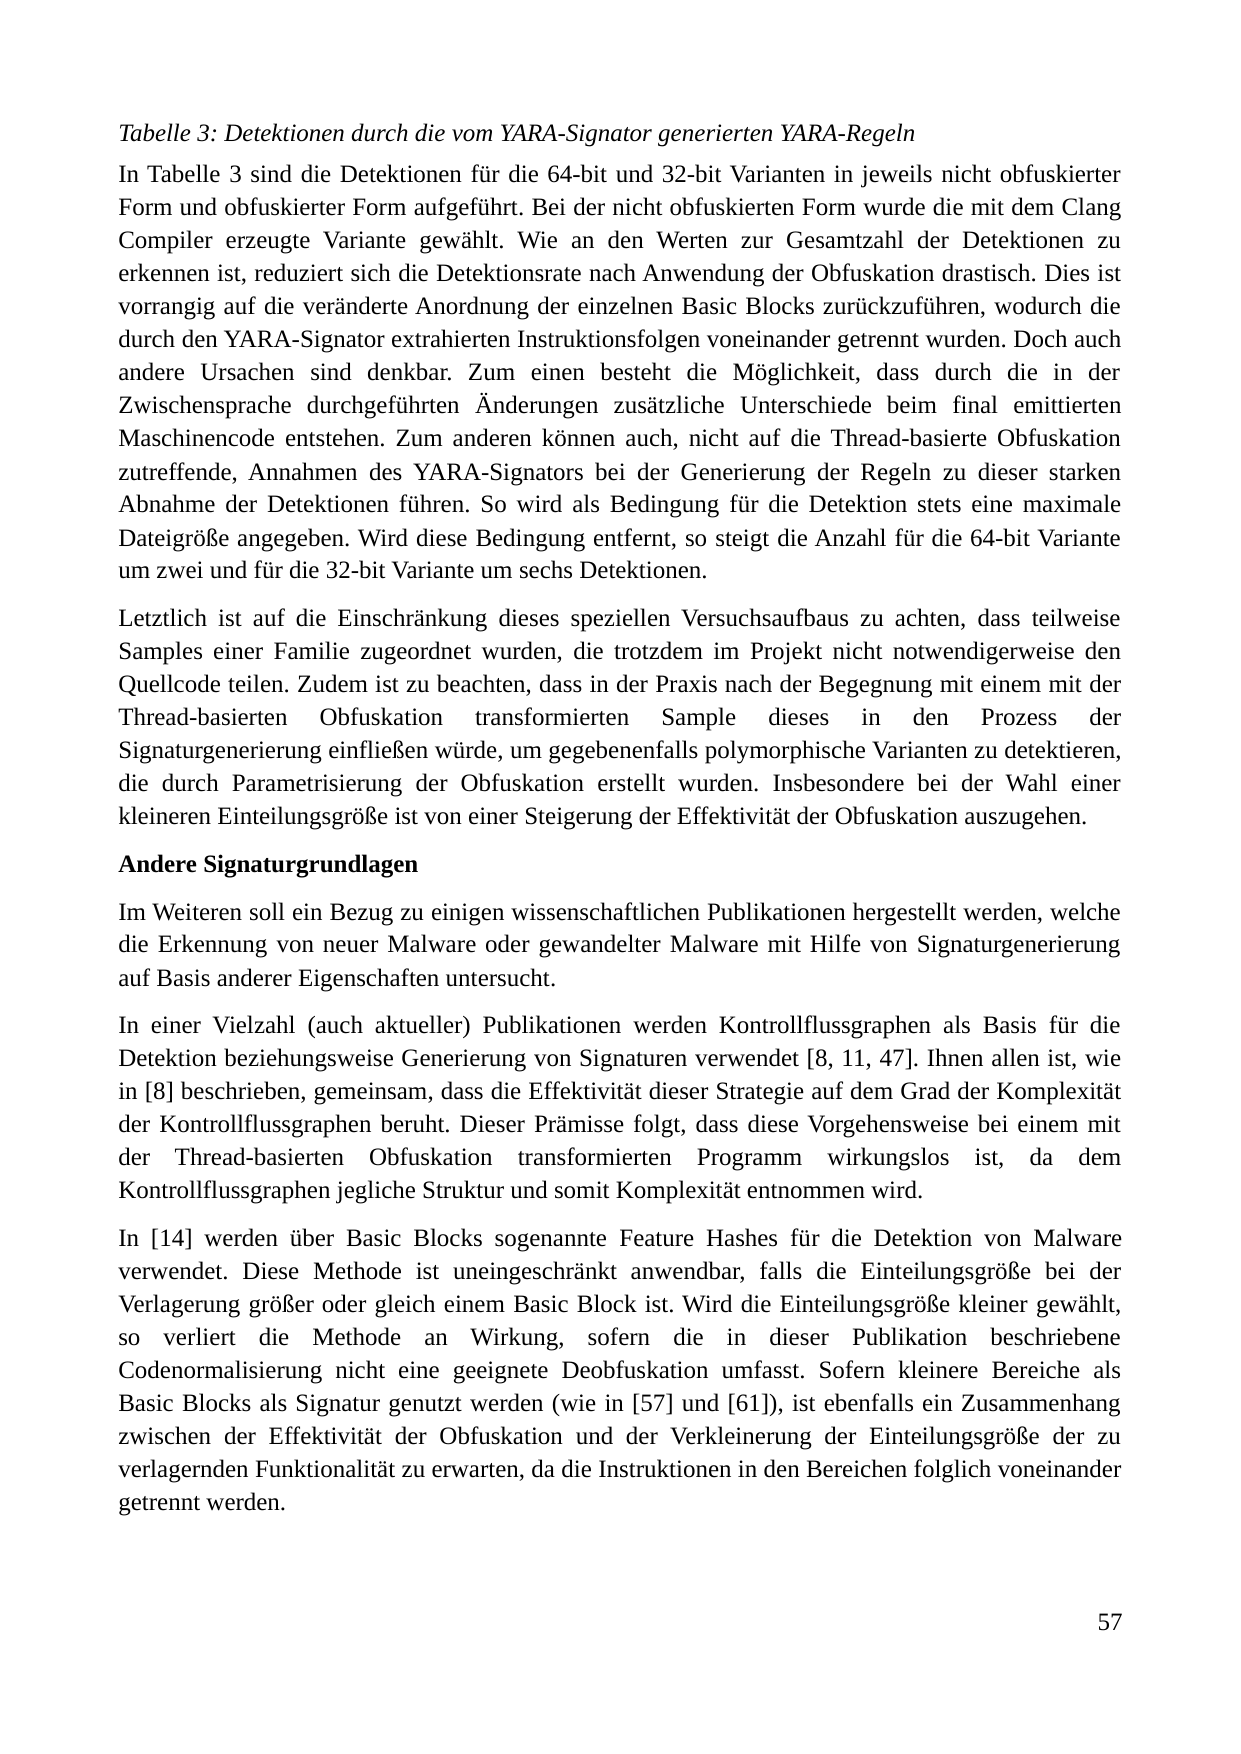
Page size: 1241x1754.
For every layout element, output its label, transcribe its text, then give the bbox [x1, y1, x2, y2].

text Letztlich ist auf die Einschränkung dieses speziellen Versuchsaufbaus zu achten, dass teilweise Samples einer Familie zugeordnet wurden, die trotzdem im Projekt nicht notwendigerweise den Quellcode teilen. Zudem ist zu beachten, dass in der Praxis nach der Begegnung mit einem mit der Thread-basierten Obfuskation transformierten Sample dieses in den Prozess der Signaturgenerierung einfließen würde, um gegebenenfalls polymorphische Varianten zu detektieren, die durch Parametrisierung der Obfuskation erstellt wurden. Insbesondere bei der Wahl einer kleineren Einteilungsgröße ist von einer Steigerung der Effektivität der Obfuskation auszugehen. [118, 603, 1122, 830]
text Andere Signaturgrundlagen [118, 849, 1122, 878]
text Tabelle 3: Detektionen durch die vom YARA-Signator generierten YARA-Regeln [118, 118, 1122, 147]
text In [14] werden über Basic Blocks sogenannte Feature Hashes für die Detektion von Malware verwendet. Diese Methode ist uneingeschränkt anwendbar, falls die Einteilungsgröße bei der Verlagerung größer oder gleich einem Basic Block ist. Wird die Einteilungsgröße kleiner gewählt, so verliert die Methode an Wirkung, sofern die in dieser Publikation beschriebene Codenormalisierung nicht eine geeignete Deobfuskation umfasst. Sofern kleinere Bereiche als Basic Blocks als Signatur genutzt werden (wie in [57] und [61]), ist ebenfalls ein Zusammenhang zwischen der Effektivität der Obfuskation und der Verkleinerung der Einteilungsgröße der zu verlagernden Funktionalität zu erwarten, da die Instruktionen in den Bereichen folglich voneinander getrennt werden. [118, 1223, 1122, 1516]
text In Tabelle 3 sind die Detektionen für die 64-bit und 32-bit Varianten in jeweils nicht obfuskierter Form und obfuskierter Form aufgeführt. Bei der nicht obfuskierten Form wurde die mit dem Clang Compiler erzeugte Variante gewählt. Wie an den Werten zur Gesamtzahl der Detektionen zu erkennen ist, reduziert sich die Detektionsrate nach Anwendung der Obfuskation drastisch. Dies ist vorrangig auf die veränderte Anordnung der einzelnen Basic Blocks zurückzuführen, wodurch die durch den YARA-Signator extrahierten Instruktionsfolgen voneinander getrennt wurden. Doch auch andere Ursachen sind denkbar. Zum einen besteht die Möglichkeit, dass durch die in der Zwischensprache durchgeführten Änderungen zusätzliche Unterschiede beim final emittierten Maschinencode entstehen. Zum anderen können auch, nicht auf die Thread-basierte Obfuskation zutreffende, Annahmen des YARA-Signators bei der Generierung der Regeln zu dieser starken Abnahme der Detektionen führen. So wird als Bedingung für die Detektion stets eine maximale Dateigröße angegeben. Wird diese Bedingung entfernt, so steigt die Anzahl für die 64-bit Variante um zwei und für die 32-bit Variante um sechs Detektionen. [118, 159, 1122, 584]
text Im Weiteren soll ein Bezug zu einigen wissenschaftlichen Publikationen hergestellt werden, welche die Erkennung von neuer Malware oder gewandelter Malware mit Hilfe von Signaturgenerierung auf Basis anderer Eigenschaften untersucht. [118, 897, 1122, 991]
text In einer Vielzahl (auch aktueller) Publikationen werden Kontrollflussgraphen als Basis für die Detektion beziehungsweise Generierung von Signaturen verwendet [8, 11, 47]. Ihnen allen ist, wie in [8] beschrieben, gemeinsam, dass die Effektivität dieser Strategie auf dem Grad der Komplexität der Kontrollflussgraphen beruht. Dieser Prämisse folgt, dass diese Vorgehensweise bei einem mit der Thread-basierten Obfuskation transformierten Programm wirkungslos ist, da dem Kontrollflussgraphen jegliche Struktur und somit Komplexität entnommen wird. [118, 1010, 1122, 1204]
